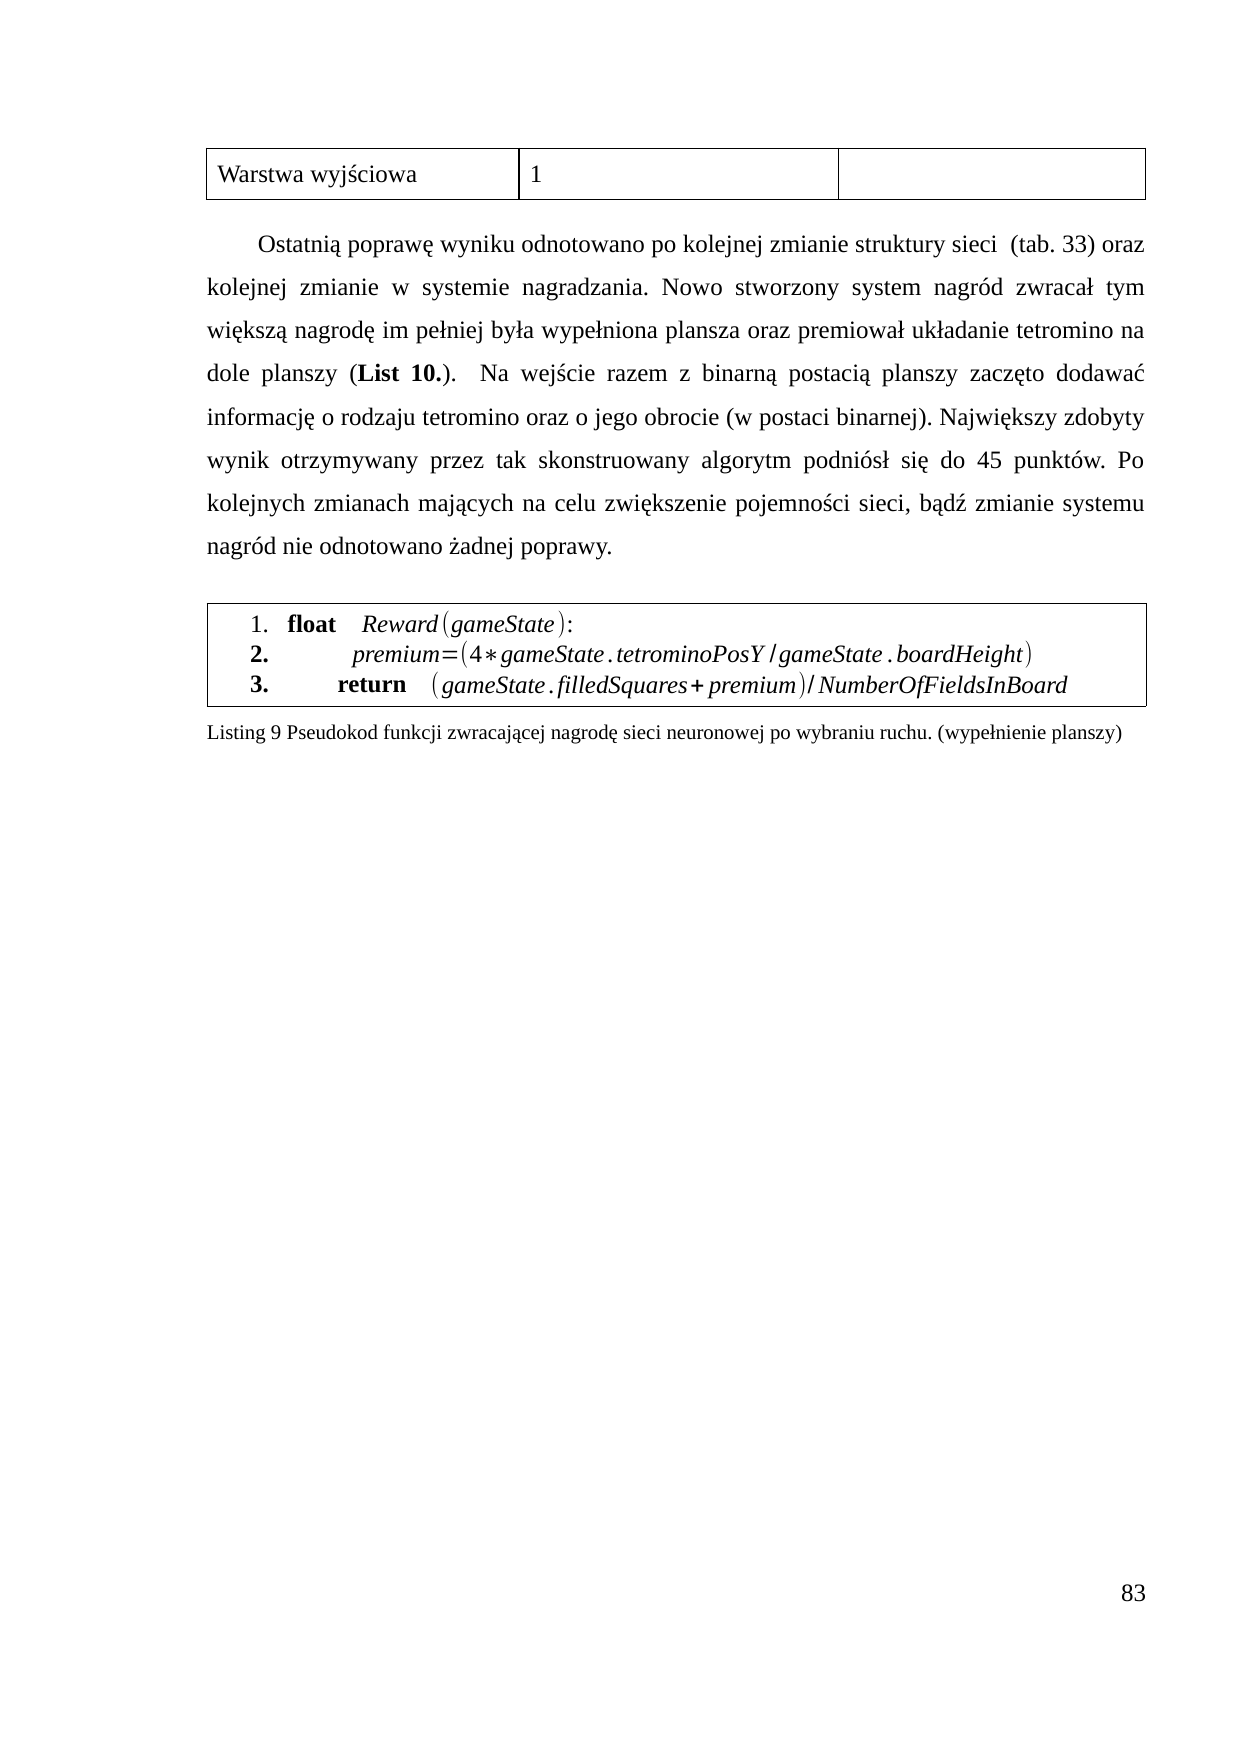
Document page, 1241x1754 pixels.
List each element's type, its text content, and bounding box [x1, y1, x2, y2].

table_cell 1 [520, 149, 838, 199]
text Ostatnią poprawę wyniku odnotowano po kolejnej zmianie struktury sieci (tab. 33) oraz kolejnej zmianie w systemie nagradzania. Nowo stworzony system nagród zwracał tym większą nagrodę im pełniej była wypełniona plansza oraz premiował układanie tetromino na dole planszy (List 10.). Na wejście razem z binarną postacią planszy zaczęto dodawać informację o rodzaju tetromino oraz o jego obrocie (w postaci binarnej). Największy zdobyty wynik otrzymywany przez tak skonstruowany algorytm podniósł się do 45 punktów. Po kolejnych zmianach mających na celu zwiększenie pojemności sieci, bądź zmianie systemu nagród nie odnotowano żadnej poprawy. [207, 229, 1146, 560]
list Listing 9 Pseudokod funkcji zwracającej nagrodę sieci neuronowej po wybraniu ruchu. (wypełnienie planszy) [207, 720, 1146, 744]
table_header float return [208, 604, 1146, 706]
table_cell Warstwa wyjściowa [207, 149, 518, 199]
table_cell [839, 149, 1145, 199]
